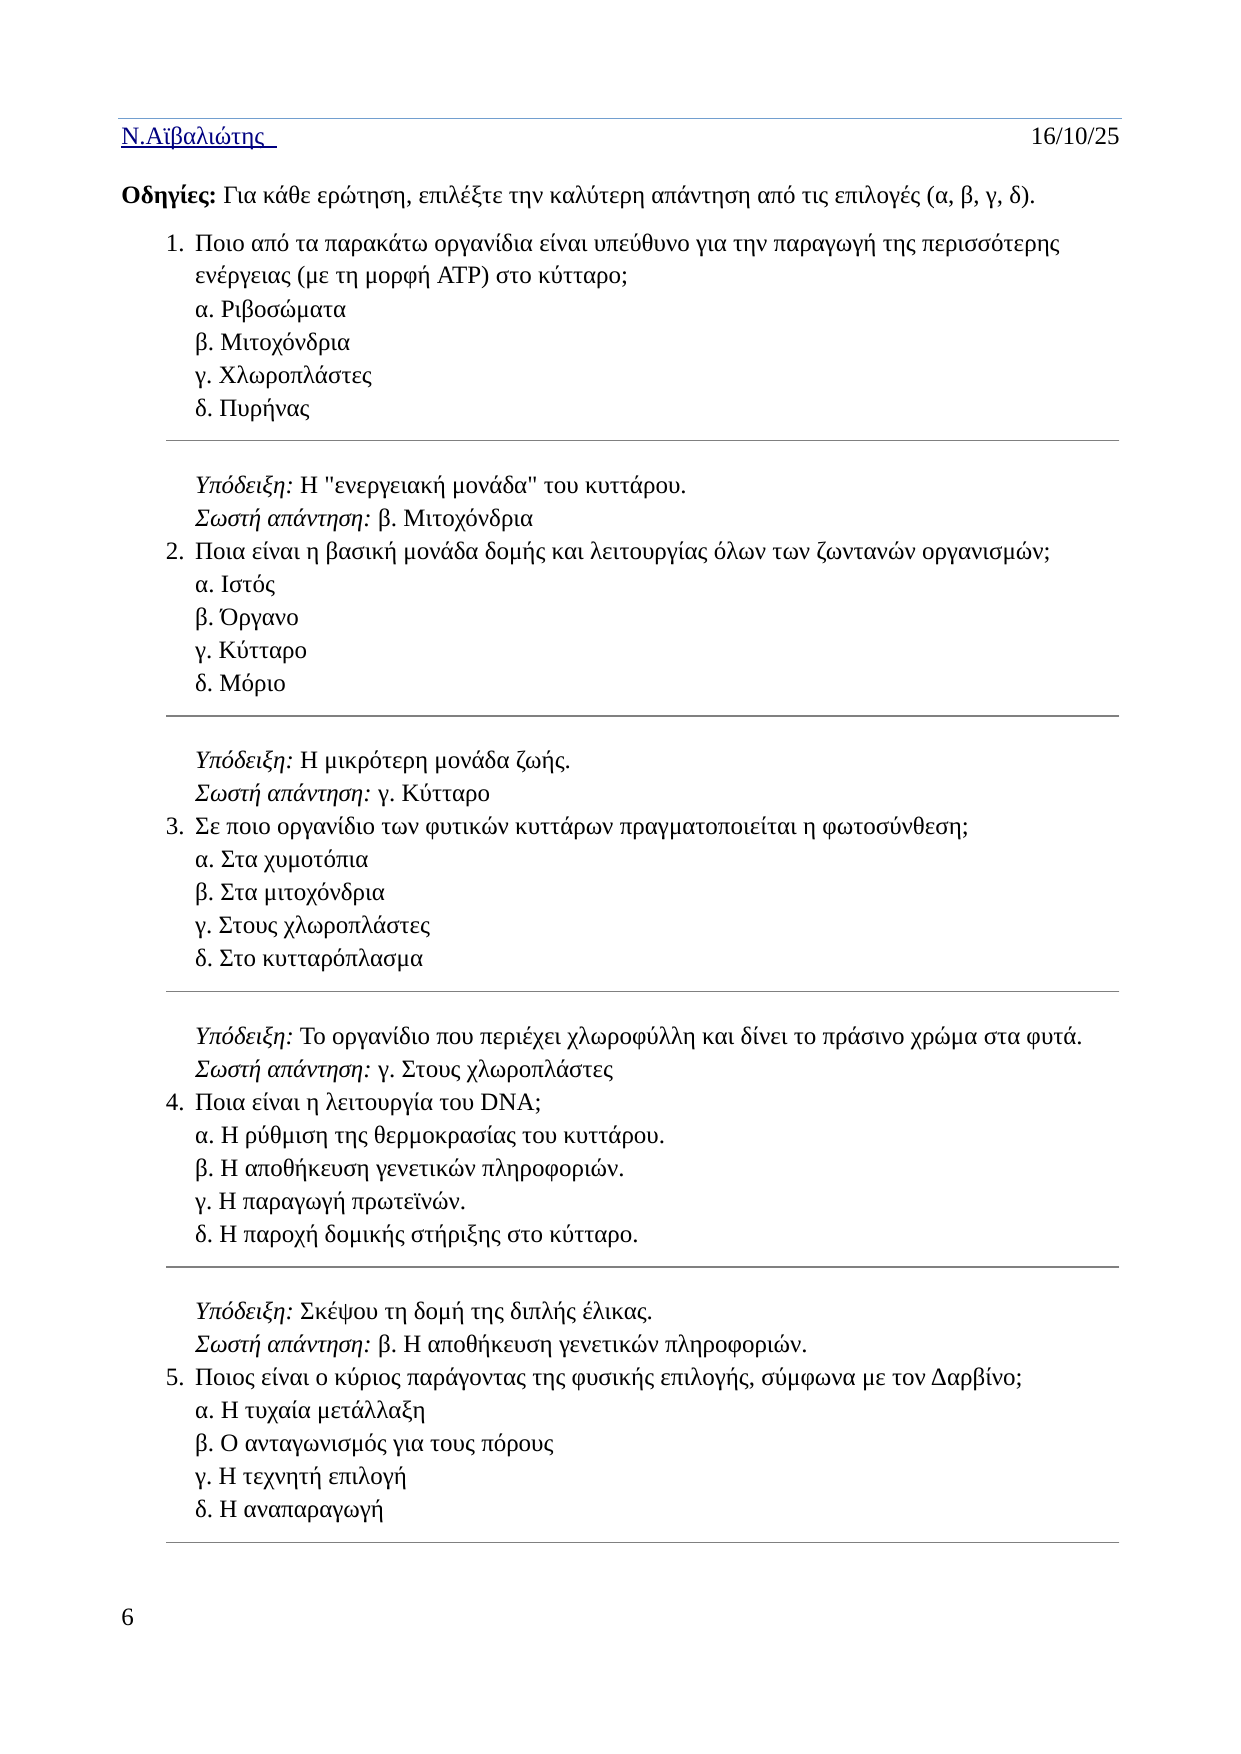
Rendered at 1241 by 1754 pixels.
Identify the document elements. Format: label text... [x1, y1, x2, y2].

list Ποια είναι η βασική μονάδα δομής και λειτουργίας όλων των ζωντανών οργανισμών; α. Ιστός β. Όργανο γ. Κύτταρο δ. Μόριο [166, 536, 1119, 697]
text Οδηγίες: Για κάθε ερώτηση, επιλέξτε την καλύτερη απάντηση από τις επιλογές (α, β, γ, δ). [121, 180, 1119, 209]
list Ποιο από τα παρακάτω οργανίδια είναι υπεύθυνο για την παραγωγή της περισσότερης ενέργειας (με τη μορφή ATP) στο κύτταρο; α. Ριβοσώματα β. Μιτοχόνδρια γ. Χλωροπλάστες δ. Πυρήνας [166, 228, 1119, 421]
list Υπόδειξη: Η μικρότερη μονάδα ζωής. Σωστή απάντηση: γ. Κύτταρο [166, 745, 1119, 807]
list Ποια είναι η λειτουργία του DNA; α. Η ρύθμιση της θερμοκρασίας του κυττάρου. β. Η αποθήκευση γενετικών πληροφοριών. γ. Η παραγωγή πρωτεϊνών. δ. Η παροχή δομικής στήριξης στο κύτταρο. [166, 1087, 1119, 1248]
list Υπόδειξη: Σκέψου τη δομή της διπλής έλικας. Σωστή απάντηση: β. Η αποθήκευση γενετικών πληροφοριών. [166, 1296, 1119, 1358]
list Σε ποιο οργανίδιο των φυτικών κυττάρων πραγματοποιείται η φωτοσύνθεση; α. Στα χυμοτόπια β. Στα μιτοχόνδρια γ. Στους χλωροπλάστες δ. Στο κυτταρόπλασμα [166, 811, 1119, 972]
list Ποιος είναι ο κύριος παράγοντας της φυσικής επιλογής, σύμφωνα με τον Δαρβίνο; α. Η τυχαία μετάλλαξη β. Ο ανταγωνισμός για τους πόρους γ. Η τεχνητή επιλογή δ. Η αναπαραγωγή [166, 1362, 1119, 1523]
list Υπόδειξη: Το οργανίδιο που περιέχει χλωροφύλλη και δίνει το πράσινο χρώμα στα φυτά. Σωστή απάντηση: γ. Στους χλωροπλάστες [166, 1021, 1119, 1083]
list Υπόδειξη: Η "ενεργειακή μονάδα" του κυττάρου. Σωστή απάντηση: β. Μιτοχόνδρια [166, 470, 1119, 532]
